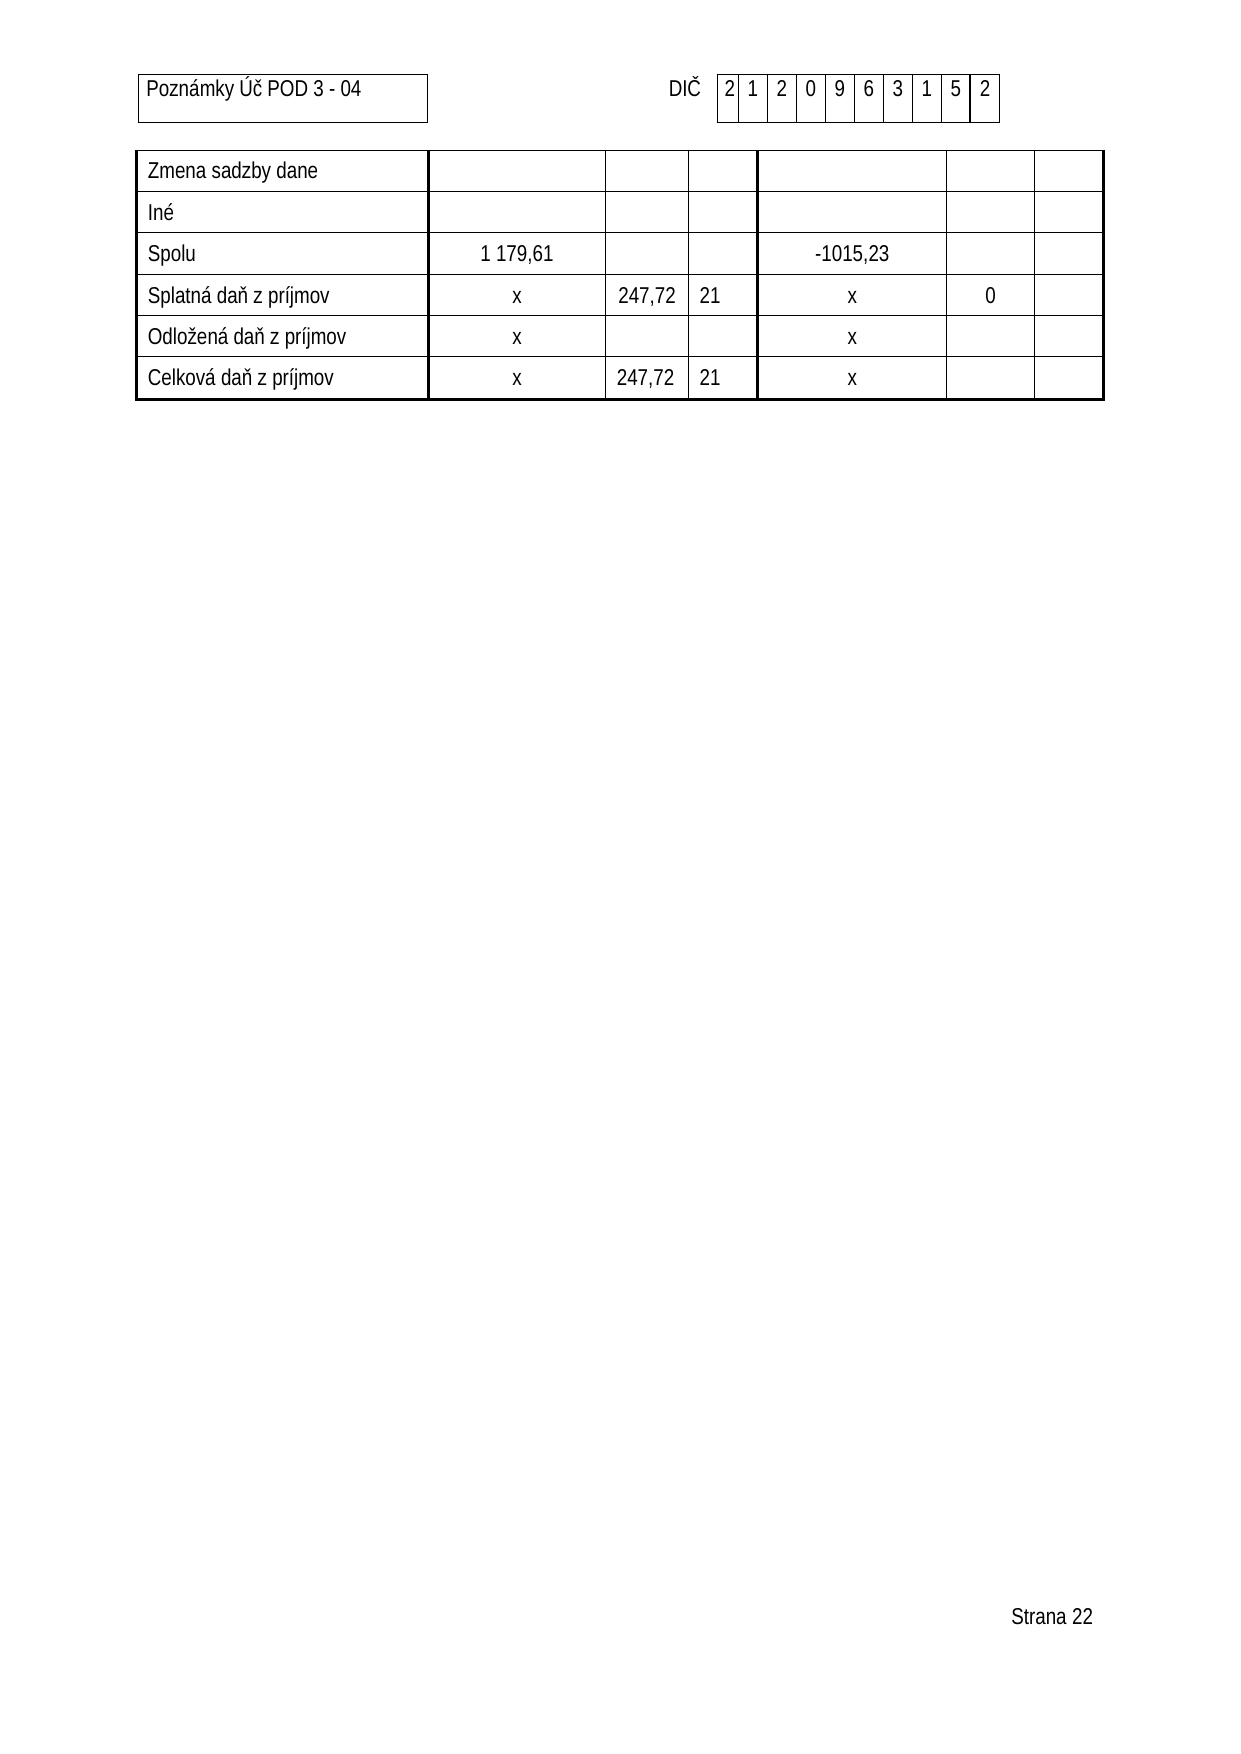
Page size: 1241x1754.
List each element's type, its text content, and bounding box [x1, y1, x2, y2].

table_cell [947, 316, 1034, 356]
table_cell Celková daň z príjmov [138, 357, 427, 398]
table_cell 247,72 [606, 357, 688, 398]
table_cell [689, 192, 756, 232]
table_cell [1035, 233, 1102, 273]
table_cell [606, 151, 688, 191]
table_cell [1035, 357, 1102, 398]
table_cell x [759, 357, 946, 398]
table_cell [1035, 316, 1102, 356]
table_cell x [759, 275, 946, 315]
table_cell Zmena sadzby dane [138, 151, 427, 191]
table_cell x [430, 316, 605, 356]
table_cell x [430, 357, 605, 398]
table_cell [947, 357, 1034, 398]
table_cell [430, 192, 605, 232]
table_cell 247,72 [606, 275, 688, 315]
table_cell [1035, 151, 1102, 191]
table_cell Odložená daň z príjmov [138, 316, 427, 356]
table_cell Spolu [138, 233, 427, 273]
table_cell x [430, 275, 605, 315]
table_cell [1035, 192, 1102, 232]
table_cell [606, 233, 688, 273]
table_cell [606, 192, 688, 232]
table_cell [947, 151, 1034, 191]
table_cell [689, 151, 756, 191]
table_cell Splatná daň z príjmov [138, 275, 427, 315]
table_cell Iné [138, 192, 427, 232]
table_cell [947, 192, 1034, 232]
table_cell [759, 151, 946, 191]
table_cell [759, 192, 946, 232]
table_cell [689, 233, 756, 273]
table_cell 0 [947, 275, 1034, 315]
table_cell x [759, 316, 946, 356]
table_cell 21 [689, 357, 756, 398]
table_cell -1015,23 [759, 233, 946, 273]
table_cell [689, 316, 756, 356]
table_cell [606, 316, 688, 356]
table_cell 21 [689, 275, 756, 315]
table_cell 1 179,61 [430, 233, 605, 273]
table_cell [947, 233, 1034, 273]
table_cell [430, 151, 605, 191]
table_cell [1035, 275, 1102, 315]
